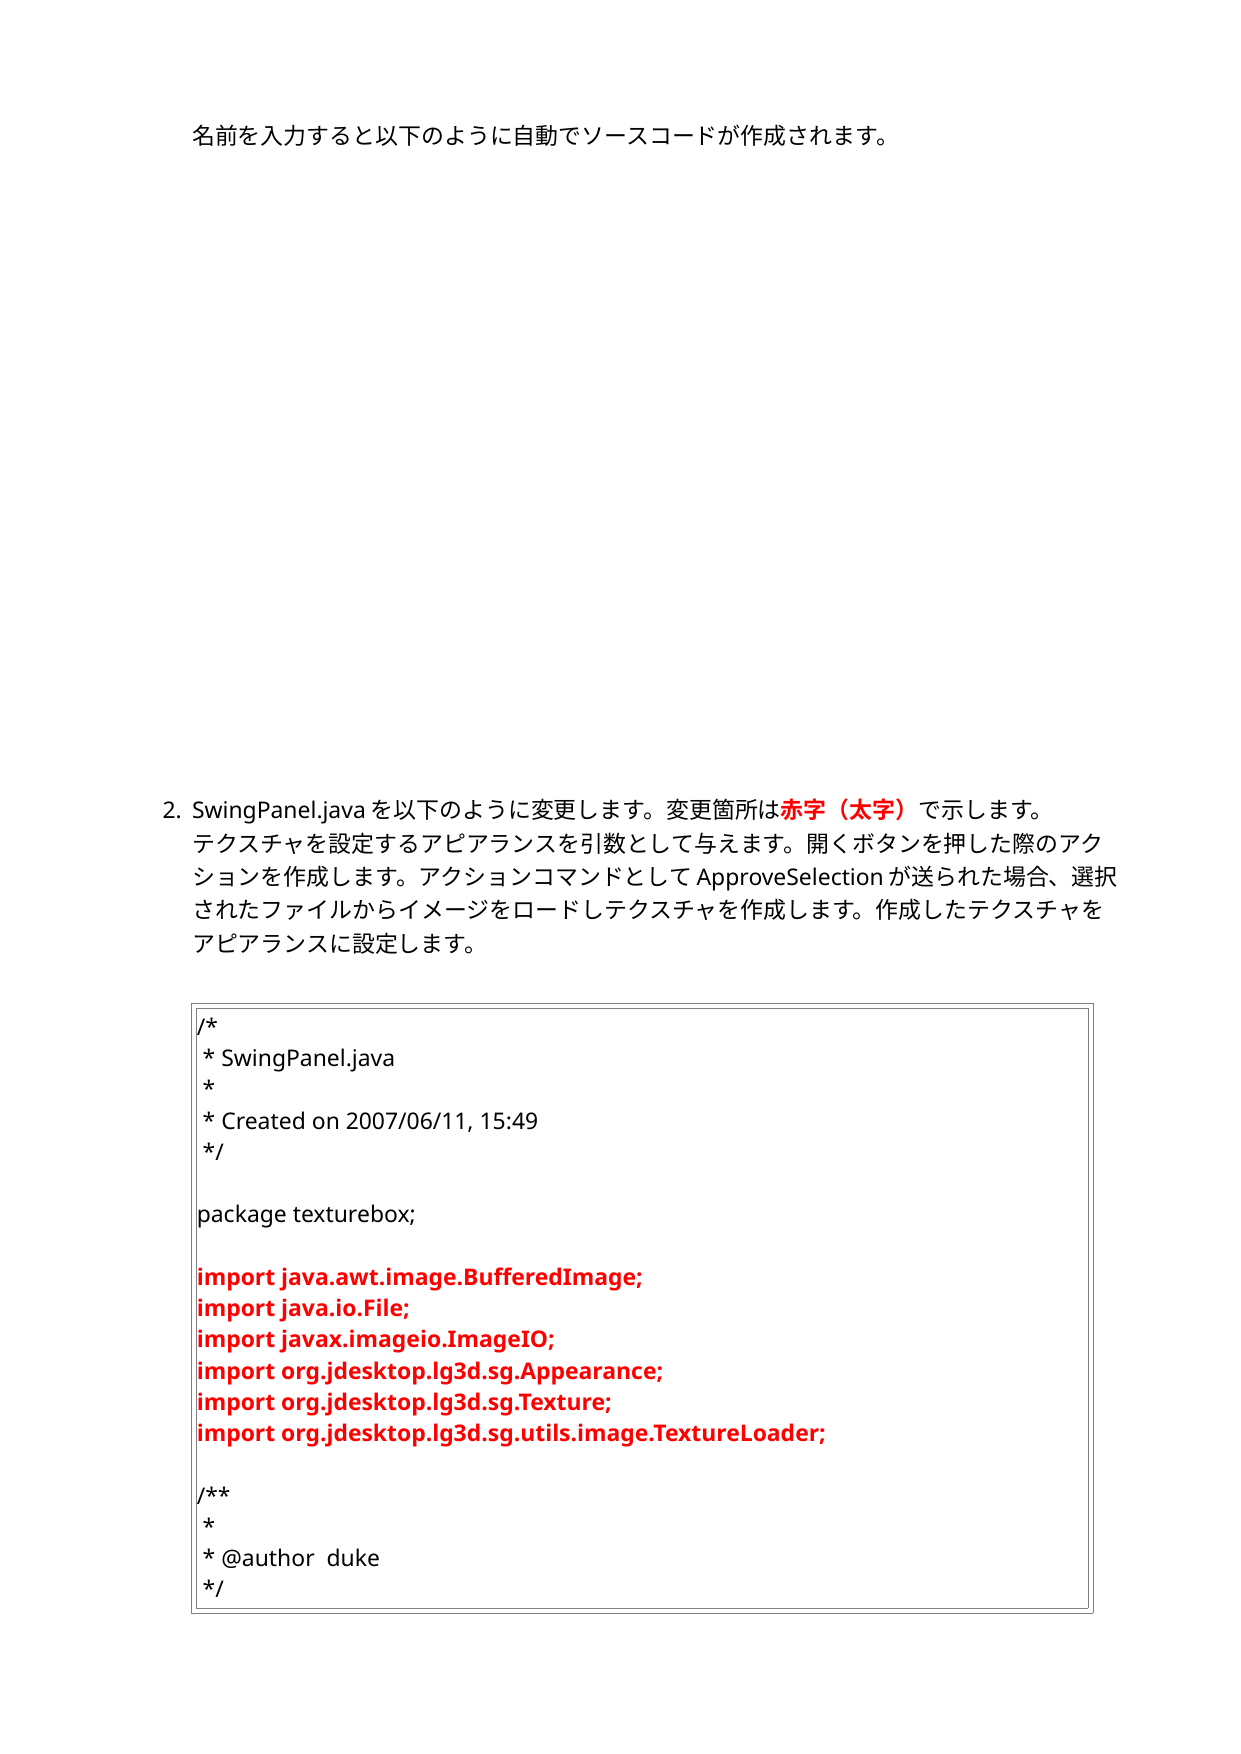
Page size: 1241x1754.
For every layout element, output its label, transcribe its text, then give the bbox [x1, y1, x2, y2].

table_header /* * SwingPanel.java * * Created on 2007/06/11, 15:49 */ package texturebox; import java.awt.image.BufferedImage; import java.io.File; import javax.imageio.ImageIO; import org.jdesktop.lg3d.sg.Appearance; import org.jdesktop.lg3d.sg.Texture; import org.jdesktop.lg3d.sg.utils.image.TextureLoader; /** * * @author duke */ [194, 1004, 1091, 1607]
list 名前を入力すると以下のように自動でソースコードが作成されます。 [162, 118, 1122, 780]
list SwingPanel.javaを以下のように変更します。変更箇所は赤字（太字）で示します。 テクスチャを設定するアピアランスを引数として与えます。開くボタンを押した際のアクションを作成します。アクションコマンドとしてApproveSelectionが送られた場合、選択されたファイルからイメージをロードしテクスチャを作成します。作成したテクスチャをアピアランスに設定します。 [162, 792, 1122, 990]
